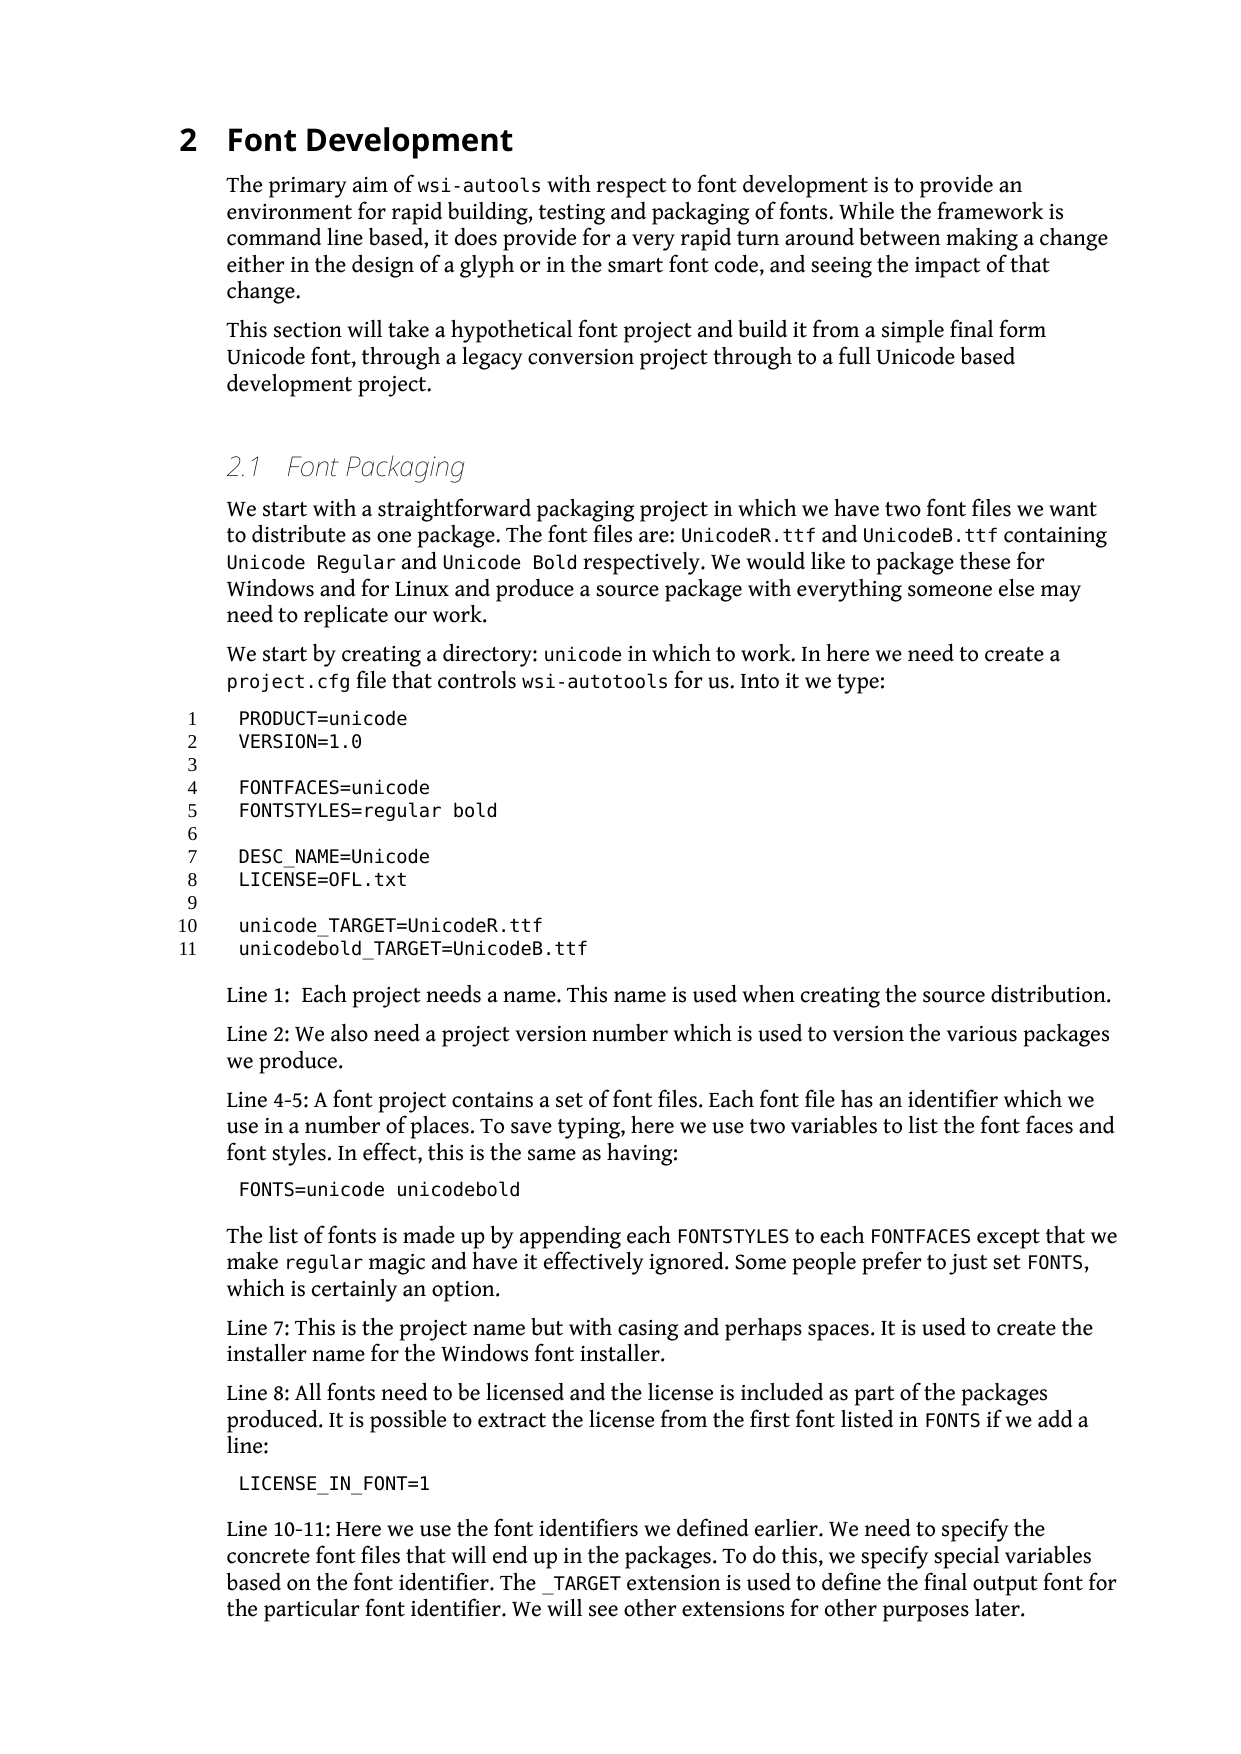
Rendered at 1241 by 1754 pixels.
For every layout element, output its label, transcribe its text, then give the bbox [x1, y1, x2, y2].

text We start by creating a directory: unicode in which to work. In here we need to create a project.cfg file that controls wsi-autotools for us. Into it we type: [226, 642, 1122, 695]
text DESC_NAME=Unicode [238, 845, 1122, 868]
text unicodebold_TARGET=UnicodeB.ttf [238, 937, 1122, 961]
subtitle Font Development [179, 118, 1122, 161]
text FONTS=unicode unicodebold [238, 1179, 1122, 1201]
subtitle Font Packaging [226, 447, 1122, 484]
text LICENSE_IN_FONT=1 [238, 1473, 1122, 1495]
text This section will take a hypothetical font project and build it from a simple final form Unicode font, through a legacy conversion project through to a full Unicode based development project. [226, 318, 1122, 397]
text Line 10-11: Here we use the font identifiers we defined earlier. We need to specify the concrete font files that will end up in the packages. To do this, we specify special variables based on the font identifier. The _TARGET extension is used to define the final output font for the particular font identifier. We will see other extensions for other purposes later. [226, 1517, 1122, 1623]
text We start with a straightforward packaging project in which we have two font files we want to distribute as one package. The font files are: UnicodeR.ttf and UnicodeB.ttf containing Unicode Regular and Unicode Bold respectively. We would like to package these for Windows and for Linux and produce a source package with everything someone else may need to replicate our work. [226, 496, 1122, 629]
text FONTFACES=unicode [238, 776, 1122, 799]
text Line 8: All fonts need to be licensed and the license is included as part of the packages produced. It is possible to extract the license from the first font listed in FONTS if we add a line: [226, 1381, 1122, 1461]
text unicode_TARGET=UnicodeR.ttf [238, 914, 1122, 937]
text Line 2: We also need a project version number which is used to version the various packages we produce. [226, 1021, 1122, 1074]
text FONTSTYLES=regular bold [238, 799, 1122, 822]
text Line 7: This is the project name but with casing and perhaps spaces. It is used to create the installer name for the Windows font installer. [226, 1315, 1122, 1368]
text PRODUCT=unicode [238, 707, 1122, 730]
text The primary aim of wsi-autools with respect to font development is to provide an environment for rapid building, testing and packaging of fonts. While the framework is command line based, it does provide for a very rapid turn around between making a change either in the design of a glyph or in the smart font code, and seeing the impact of that change. [226, 172, 1122, 305]
text The list of fonts is made up by appending each FONTSTYLES to each FONTFACES except that we make regular magic and have it effectively ignored. Some people prefer to just set FONTS, which is certainly an option. [226, 1223, 1122, 1303]
text VERSION=1.0 [238, 730, 1122, 753]
text Line 4-5: A font project contains a set of font files. Each font file has an identifier which we use in a number of places. To save typing, here we use two variables to list the font faces and font styles. In effect, this is the same as having: [226, 1087, 1122, 1167]
text Line 1: Each project needs a name. This name is used when creating the source distribution. [226, 982, 1122, 1009]
text LICENSE=OFL.txt [238, 868, 1122, 891]
